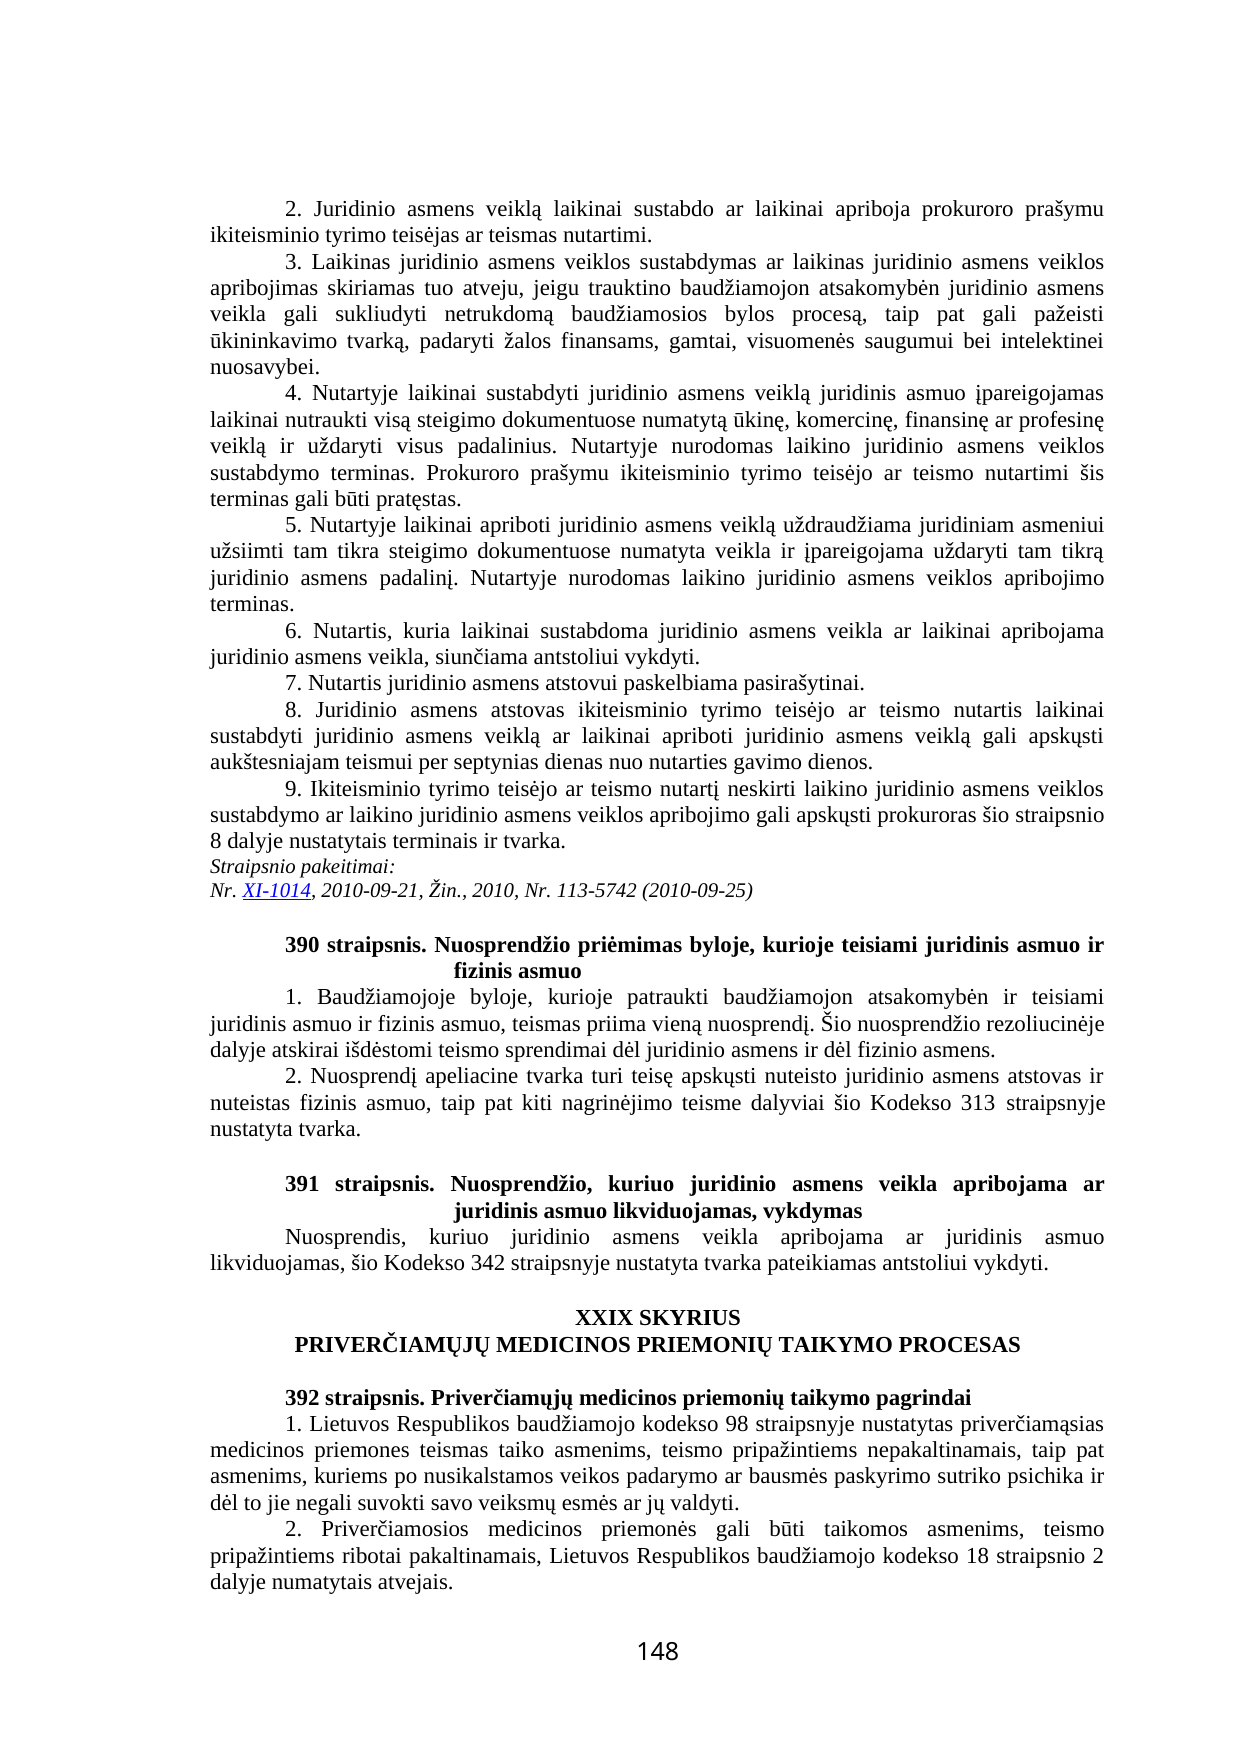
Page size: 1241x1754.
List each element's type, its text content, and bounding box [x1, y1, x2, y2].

text XXIX skyrius [210, 1304, 1106, 1331]
text Nuosprendis, kuriuo juridinio asmens veikla apribojama ar juridinis asmuo likviduojamas, šio Kodekso 342 straipsnyje nustatyta tvarka pateikiamas antstoliui vykdyti. [210, 1223, 1106, 1276]
text 3. Laikinas juridinio asmens veiklos sustabdymas ar laikinas juridinio asmens veiklos apribojimas skiriamas tuo atveju, jeigu trauktino baudžiamojon atsakomybėn juridinio asmens veikla gali sukliudyti netrukdomą baudžiamosios bylos procesą, taip pat gali pažeisti ūkininkavimo tvarką, padaryti žalos finansams, gamtai, visuomenės saugumui bei intelektinei nuosavybei. [210, 248, 1106, 379]
text Nr. XI-1014, 2010-09-21, Žin., 2010, Nr. 113-5742 (2010-09-25) [210, 878, 1106, 902]
text 390 straipsnis. Nuosprendžio priėmimas byloje, kurioje teisiami juridinis asmuo ir fizinis asmuo [285, 931, 1106, 983]
text 1. Baudžiamojoje byloje, kurioje patraukti baudžiamojon atsakomybėn ir teisiami juridinis asmuo ir fizinis asmuo, teismas priima vieną nuosprendį. Šio nuosprendžio rezoliucinėje dalyje atskirai išdėstomi teismo sprendimai dėl juridinio asmens ir dėl fizinio asmens. [210, 983, 1106, 1062]
text Straipsnio pakeitimai: [210, 854, 1106, 878]
text 4. Nutartyje laikinai sustabdyti juridinio asmens veiklą juridinis asmuo įpareigojamas laikinai nutraukti visą steigimo dokumentuose numatytą ūkinę, komercinę, finansinę ar profesinę veiklą ir uždaryti visus padalinius. Nutartyje nurodomas laikino juridinio asmens veiklos sustabdymo terminas. Prokuroro prašymu ikiteisminio tyrimo teisėjo ar teismo nutartimi šis terminas gali būti pratęstas. [210, 379, 1106, 511]
text 2. Priverčiamosios medicinos priemonės gali būti taikomos asmenims, teismo pripažintiems ribotai pakaltinamais, Lietuvos Respublikos baudžiamojo kodekso 18 straipsnio 2 dalyje numatytais atvejais. [210, 1515, 1106, 1594]
text 1. Lietuvos Respublikos baudžiamojo kodekso 98 straipsnyje nustatytas priverčiamąsias medicinos priemones teismas taiko asmenims, teismo pripažintiems nepakaltinamais, taip pat asmenims, kuriems po nusikalstamos veikos padarymo ar bausmės paskyrimo sutriko psichika ir dėl to jie negali suvokti savo veiksmų esmės ar jų valdyti. [210, 1410, 1106, 1515]
text 5. Nutartyje laikinai apriboti juridinio asmens veiklą uždraudžiama juridiniam asmeniui užsiimti tam tikra steigimo dokumentuose numatyta veikla ir įpareigojama uždaryti tam tikrą juridinio asmens padalinį. Nutartyje nurodomas laikino juridinio asmens veiklos apribojimo terminas. [210, 511, 1106, 617]
text 6. Nutartis, kuria laikinai sustabdoma juridinio asmens veikla ar laikinai apribojama juridinio asmens veikla, siunčiama antstoliui vykdyti. [210, 617, 1106, 669]
text 2. Juridinio asmens veiklą laikinai sustabdo ar laikinai apriboja prokuroro prašymu ikiteisminio tyrimo teisėjas ar teismas nutartimi. [210, 195, 1106, 248]
text 391 straipsnis. Nuosprendžio, kuriuo juridinio asmens veikla apribojama ar juridinis asmuo likviduojamas, vykdymas [285, 1170, 1106, 1223]
text 392 straipsnis. Priverčiamųjų medicinos priemonių taikymo pagrindai [285, 1383, 1106, 1410]
text Priverčiamųjų medicinos priemonių taikymo procesas [210, 1331, 1106, 1357]
text 2. Nuosprendį apeliacine tvarka turi teisę apskųsti nuteisto juridinio asmens atstovas ir nuteistas fizinis asmuo, taip pat kiti nagrinėjimo teisme dalyviai šio Kodekso 313 straipsnyje nustatyta tvarka. [210, 1062, 1106, 1142]
text 9. Ikiteisminio tyrimo teisėjo ar teismo nutartį neskirti laikino juridinio asmens veiklos sustabdymo ar laikino juridinio asmens veiklos apribojimo gali apskųsti prokuroras šio straipsnio 8 dalyje nustatytais terminais ir tvarka. [210, 775, 1106, 854]
text 7. Nutartis juridinio asmens atstovui paskelbiama pasirašytinai. [210, 669, 1106, 696]
text 8. Juridinio asmens atstovas ikiteisminio tyrimo teisėjo ar teismo nutartis laikinai sustabdyti juridinio asmens veiklą ar laikinai apriboti juridinio asmens veiklą gali apskųsti aukštesniajam teismui per septynias dienas nuo nutarties gavimo dienos. [210, 696, 1106, 775]
